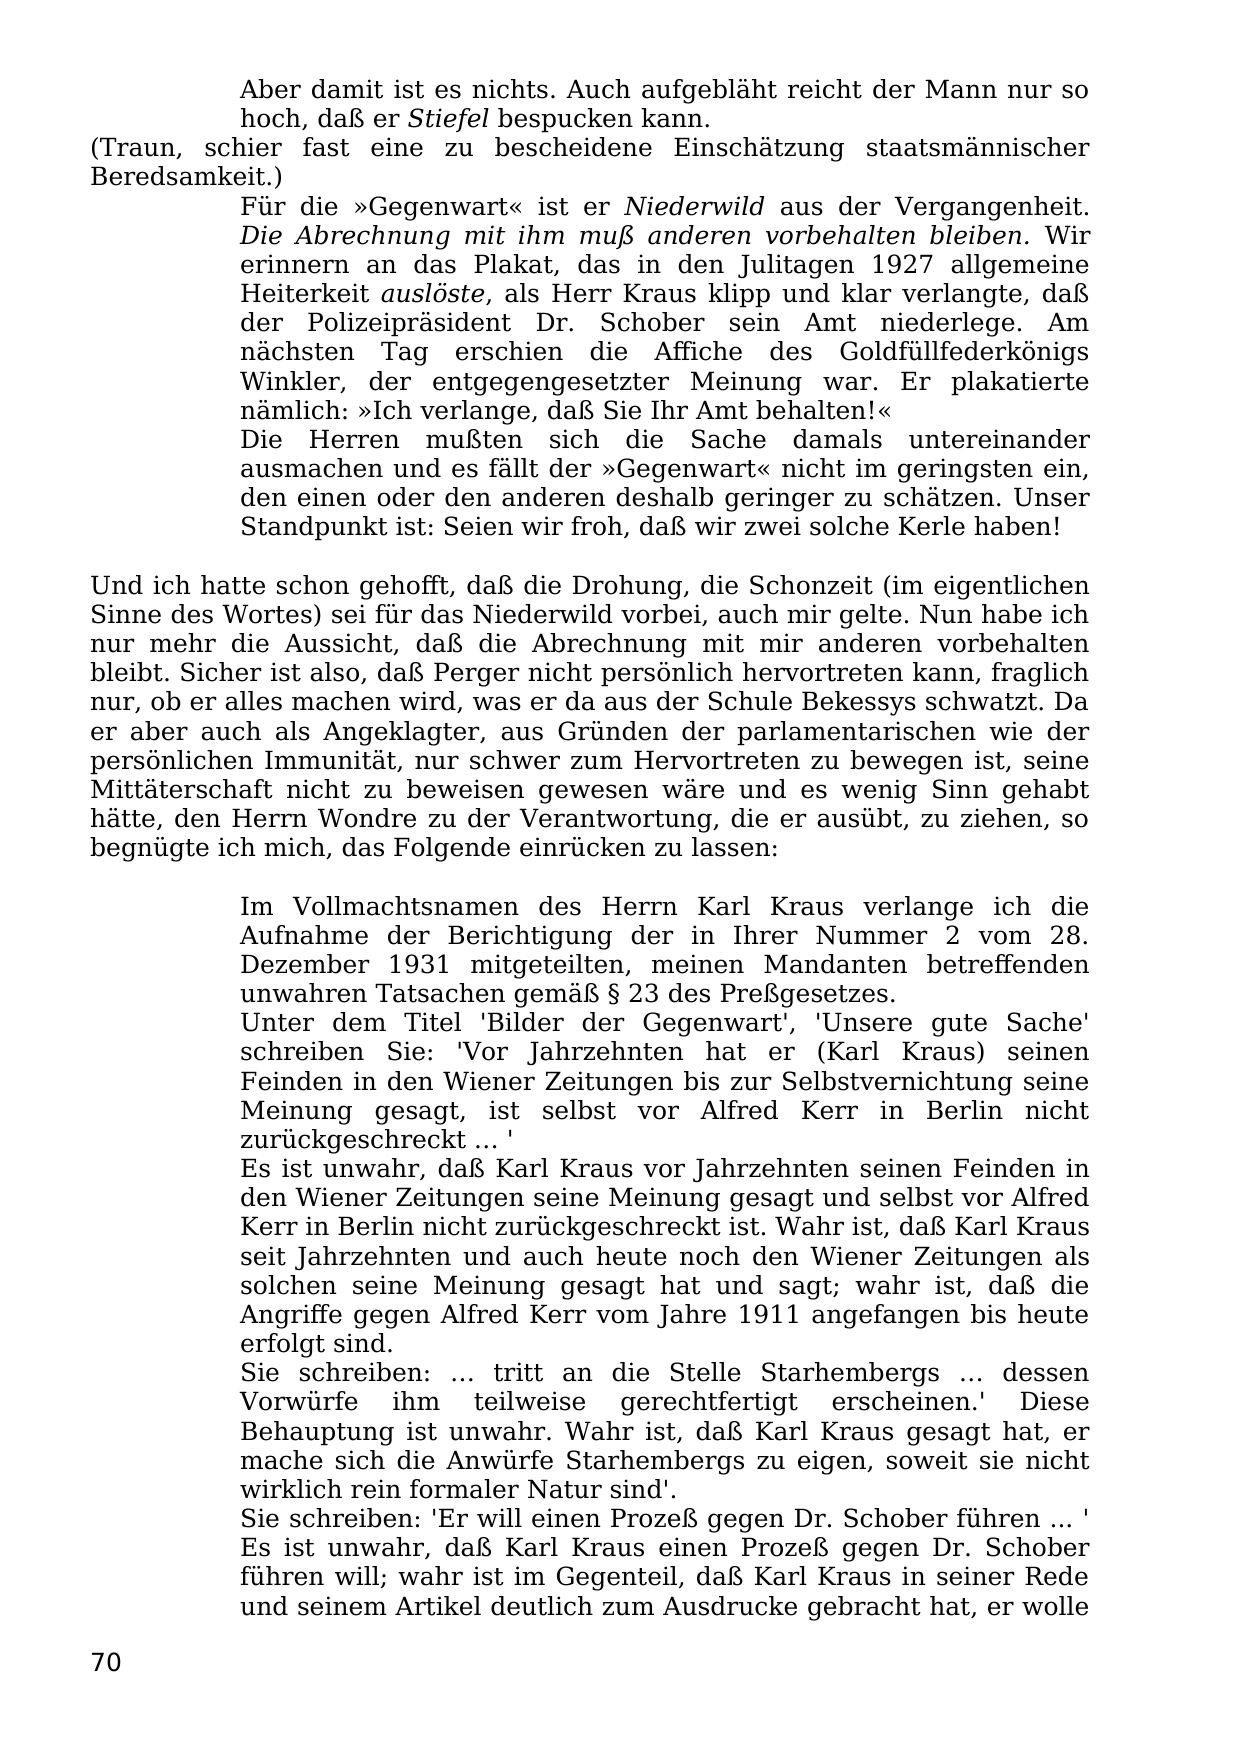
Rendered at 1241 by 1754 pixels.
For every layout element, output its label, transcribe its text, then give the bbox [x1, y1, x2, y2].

text Unter dem Titel 'Bilder der Gegenwart', 'Unsere gute Sache' schreiben Sie: 'Vor Jahrzehnten hat er (Karl Kraus) seinen Feinden in den Wiener Zeitungen bis zur Selbstvernichtung seine Meinung gesagt, ist selbst vor Alfred Kerr in Berlin nicht zurückgeschreckt … ' [240, 1008, 1091, 1154]
text Für die »Gegenwart« ist er Niederwild aus der Vergangenheit. Die Abrechnung mit ihm muß anderen vorbehalten bleiben. Wir erinnern an das Plakat, das in den Julitagen 1927 allgemeine Heiterkeit auslöste, als Herr Kraus klipp und klar verlangte, daß der Polizeipräsident Dr. Schober sein Amt niederlege. Am nächsten Tag erschien die Affiche des Goldfüllfederkönigs Winkler, der entgegengesetzter Meinung war. Er plakatierte nämlich: »Ich verlange, daß Sie Ihr Amt behalten!« [240, 192, 1091, 425]
text (Traun, schier fast eine zu bescheidene Einschätzung staatsmännischer Beredsamkeit.) [90, 133, 1091, 192]
text Es ist unwahr, daß Karl Kraus vor Jahrzehnten seinen Feinden in den Wiener Zeitungen seine Meinung gesagt und selbst vor Alfred Kerr in Berlin nicht zurückgeschreckt ist. Wahr ist, daß Karl Kraus seit Jahrzehnten und auch heute noch den Wiener Zeitungen als solchen seine Meinung gesagt hat und sagt; wahr ist, daß die Angriffe gegen Alfred Kerr vom Jahre 1911 angefangen bis heute erfolgt sind. [240, 1154, 1091, 1358]
text Und ich hatte schon gehofft, daß die Drohung, die Schonzeit (im eigentlichen Sinne des Wortes) sei für das Niederwild vorbei, auch mir gelte. Nun habe ich nur mehr die Aussicht, daß die Abrechnung mit mir anderen vorbehalten bleibt. Sicher ist also, daß Perger nicht persönlich hervortreten kann, fraglich nur, ob er alles machen wird, was er da aus der Schule Bekessys schwatzt. Da er aber auch als Angeklagter, aus Gründen der parlamentarischen wie der persönlichen Immunität, nur schwer zum Hervortreten zu bewegen ist, seine Mittäterschaft nicht zu beweisen gewesen wäre und es wenig Sinn gehabt hätte, den Herrn Wondre zu der Verantwortung, die er ausübt, zu ziehen, so begnügte ich mich, das Folgende einrücken zu lassen: [90, 571, 1091, 862]
text Aber damit ist es nichts. Auch aufgebläht reicht der Mann nur so hoch, daß er Stiefel bespucken kann. [240, 75, 1091, 133]
text Sie schreiben: … tritt an die Stelle Starhembergs … dessen Vorwürfe ihm teilweise gerechtfertigt erscheinen.' Diese Behauptung ist unwahr. Wahr ist, daß Karl Kraus gesagt hat, er mache sich die Anwürfe Starhembergs zu eigen, soweit sie nicht wirklich rein formaler Natur sind'. [240, 1358, 1091, 1504]
text Die Herren mußten sich die Sache damals untereinander ausmachen und es fällt der »Gegenwart« nicht im geringsten ein, den einen oder den anderen deshalb geringer zu schätzen. Unser Standpunkt ist: Seien wir froh, daß wir zwei solche Kerle haben! [240, 425, 1091, 542]
text Sie schreiben: 'Er will einen Prozeß gegen Dr. Schober führen ... ' Es ist unwahr, daß Karl Kraus einen Prozeß gegen Dr. Schober führen will; wahr ist im Gegenteil, daß Karl Kraus in seiner Rede und seinem Artikel deutlich zum Ausdrucke gebracht hat, er wolle [240, 1504, 1091, 1621]
text Im Vollmachtsnamen des Herrn Karl Kraus verlange ich die Aufnahme der Berichtigung der in Ihrer Nummer 2 vom 28. Dezember 1931 mitgeteilten, meinen Mandanten betreffenden unwahren Tatsachen gemäß § 23 des Preßgesetzes. [240, 892, 1091, 1008]
